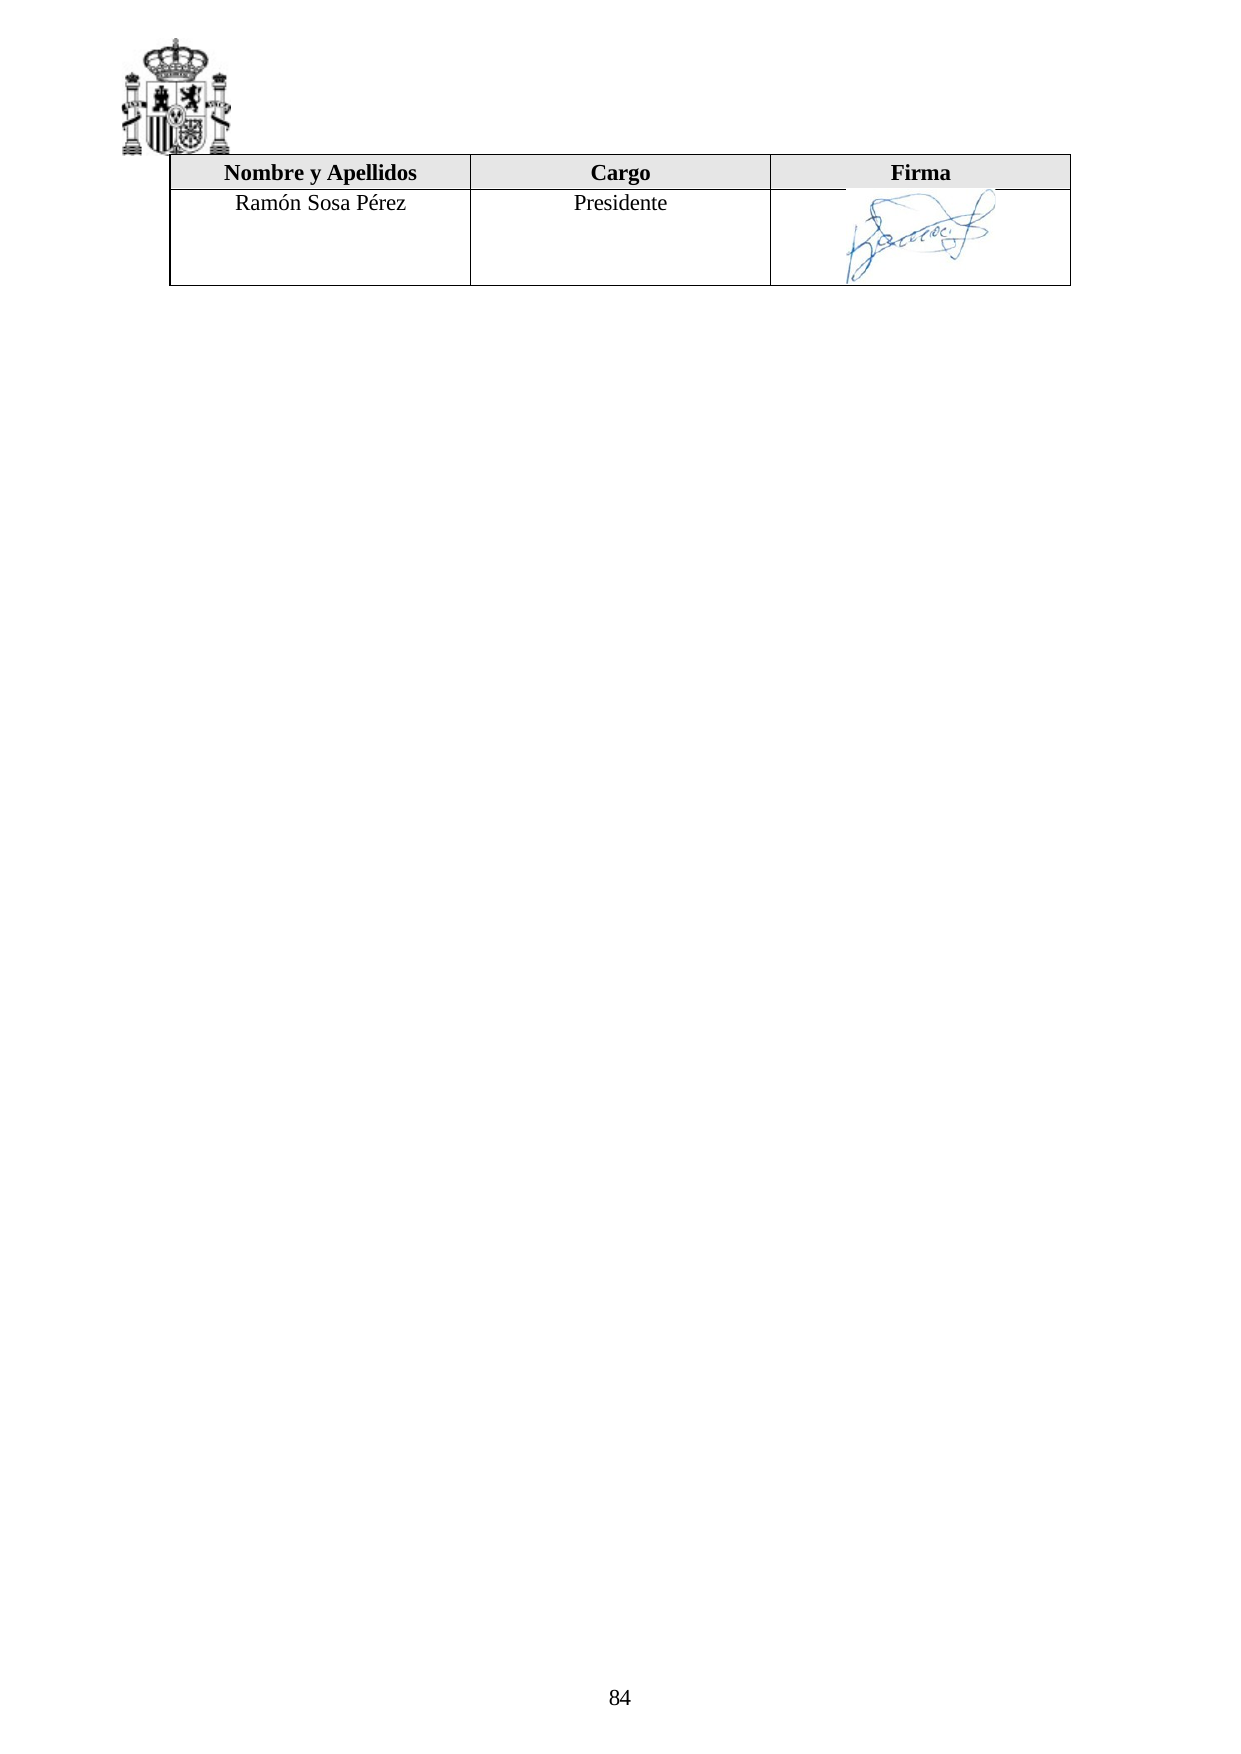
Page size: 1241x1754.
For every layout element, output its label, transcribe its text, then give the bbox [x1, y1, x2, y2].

picture [121, 38, 231, 156]
table_cell [771, 190, 1070, 285]
table_header Nombre y Apellidos [171, 155, 470, 188]
table_cell Presidente [471, 190, 770, 285]
picture [846, 189, 996, 284]
table_header Cargo [471, 155, 770, 188]
table_cell Ramón Sosa Pérez [171, 190, 470, 285]
table_header Firma [771, 155, 1070, 188]
